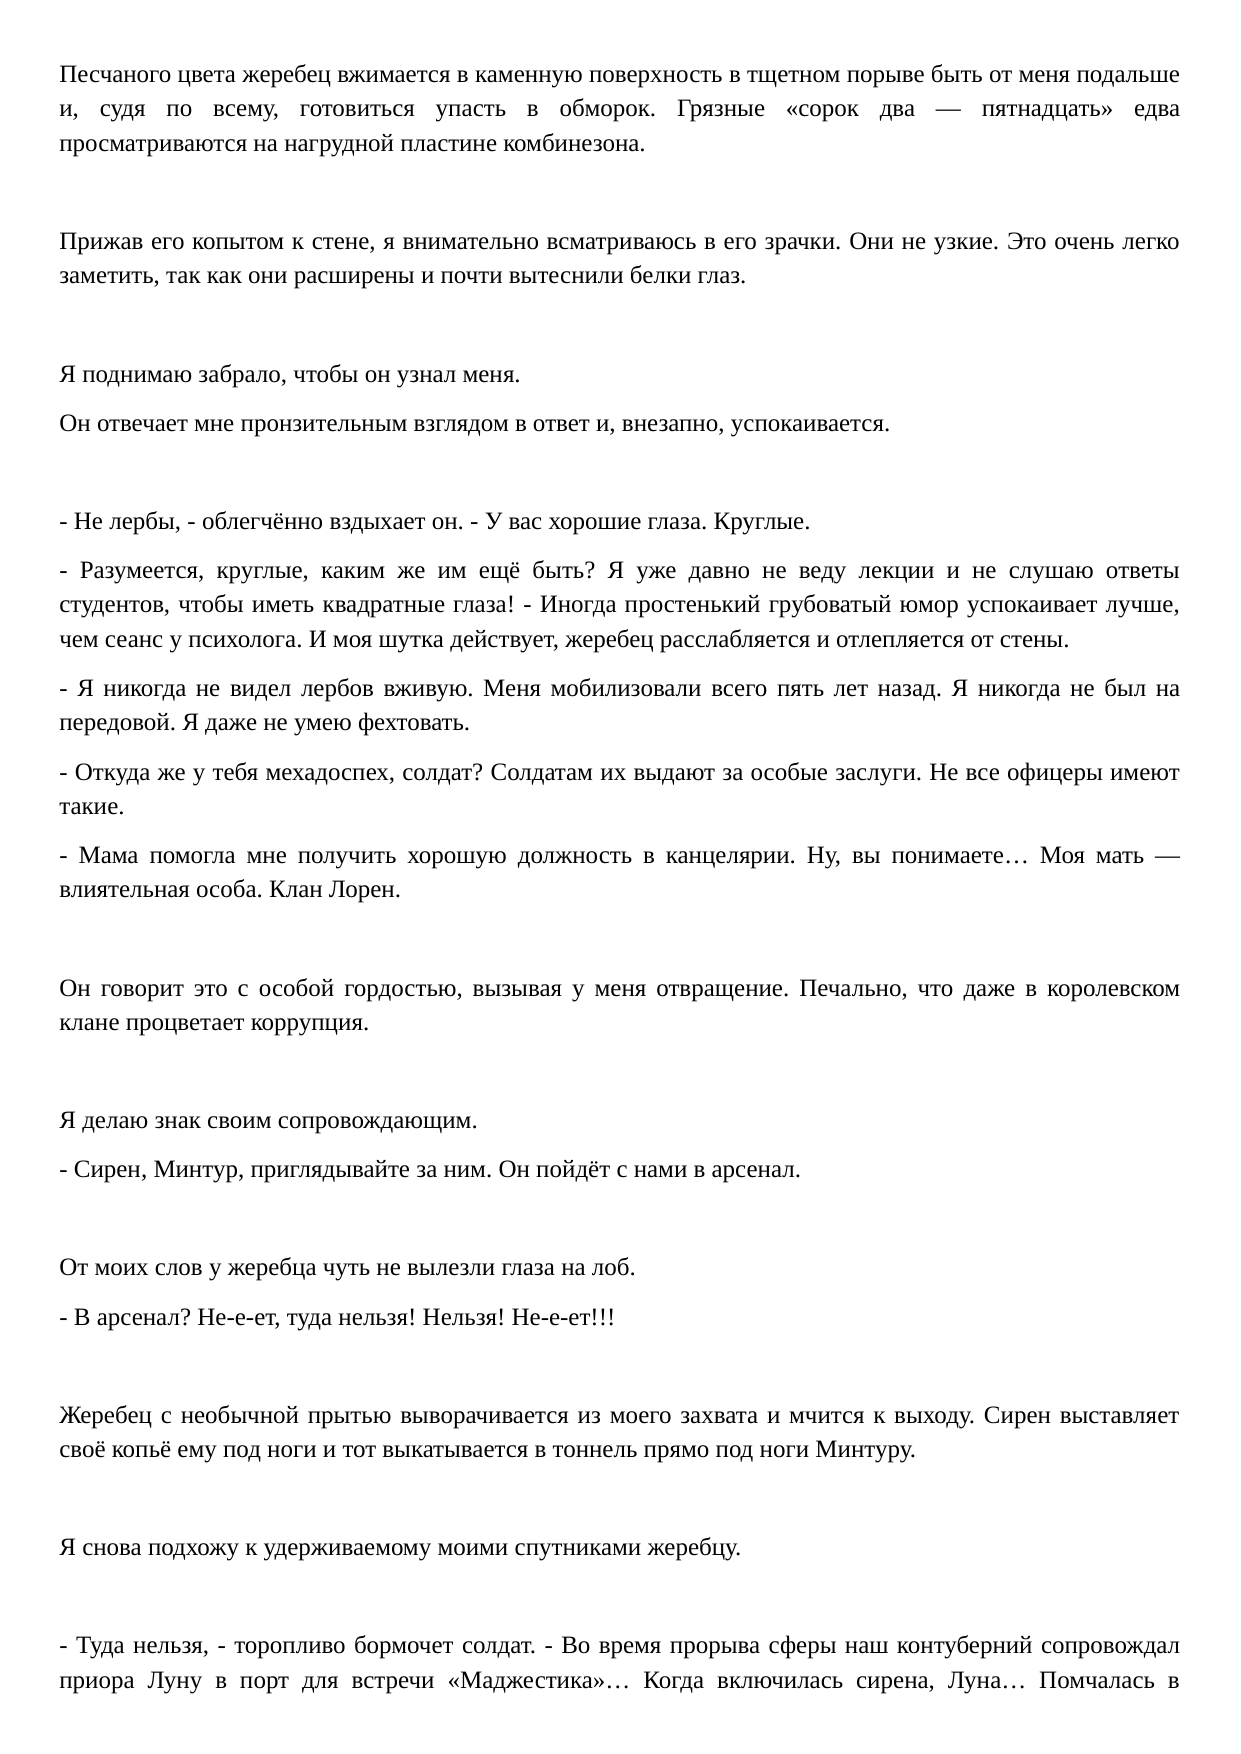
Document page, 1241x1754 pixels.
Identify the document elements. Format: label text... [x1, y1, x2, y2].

text Я поднимаю забрало, чтобы он узнал меня. [59, 359, 1181, 387]
text Он говорит это с особой гордостью, вызывая у меня отвращение. Печально, что даже в королевском клане процветает коррупция. [59, 973, 1181, 1036]
text Жеребец с необычной прытью выворачивается из моего захвата и мчится к выходу. Сирен выставляет своё копьё ему под ноги и тот выкатывается в тоннель прямо под ноги Минтуру. [59, 1400, 1181, 1463]
text - Откуда же у тебя мехадоспех, солдат? Солдатам их выдают за особые заслуги. Не все офицеры имеют такие. [59, 757, 1181, 820]
text Я делаю знак своим сопровождающим. [59, 1105, 1181, 1134]
text Я снова подхожу к удерживаемому моими спутниками жеребцу. [59, 1532, 1181, 1561]
text Прижав его копытом к стене, я внимательно всматриваюсь в его зрачки. Они не узкие. Это очень легко заметить, так как они расширены и почти вытеснили белки глаз. [59, 226, 1181, 289]
text От моих слов у жеребца чуть не вылезли глаза на лоб. [59, 1252, 1181, 1281]
text - Туда нельзя, - торопливо бормочет солдат. - Во время прорыва сферы наш контуберний сопровождал приора Луну в порт для встречи «Маджестика»… Когда включилась сирена, Луна… Помчалась в [59, 1630, 1181, 1694]
text - В арсенал? Не-е-ет, туда нельзя! Нельзя! Не-е-ет!!! [59, 1302, 1181, 1330]
text - Мама помогла мне получить хорошую должность в канцелярии. Ну, вы понимаете… Моя мать — влиятельная особа. Клан Лорен. [59, 840, 1181, 903]
text - Не лербы, - облегчённо вздыхает он. - У вас хорошие глаза. Круглые. [59, 506, 1181, 535]
text Песчаного цвета жеребец вжимается в каменную поверхность в тщетном порыве быть от меня подальше и, судя по всему, готовиться упасть в обморок. Грязные «сорок два — пятнадцать» едва просматриваются на нагрудной пластине комбинезона. [59, 59, 1181, 157]
text - Разумеется, круглые, каким же им ещё быть? Я уже давно не веду лекции и не слушаю ответы студентов, чтобы иметь квадратные глаза! - Иногда простенький грубоватый юмор успокаивает лучше, чем сеанс у психолога. И моя шутка действует, жеребец расслабляется и отлепляется от стены. [59, 555, 1181, 653]
text - Я никогда не видел лербов вживую. Меня мобилизовали всего пять лет назад. Я никогда не был на передовой. Я даже не умею фехтовать. [59, 673, 1181, 736]
text - Сирен, Минтур, приглядывайте за ним. Он пойдёт с нами в арсенал. [59, 1154, 1181, 1183]
text Он отвечает мне пронзительным взглядом в ответ и, внезапно, успокаивается. [59, 408, 1181, 437]
